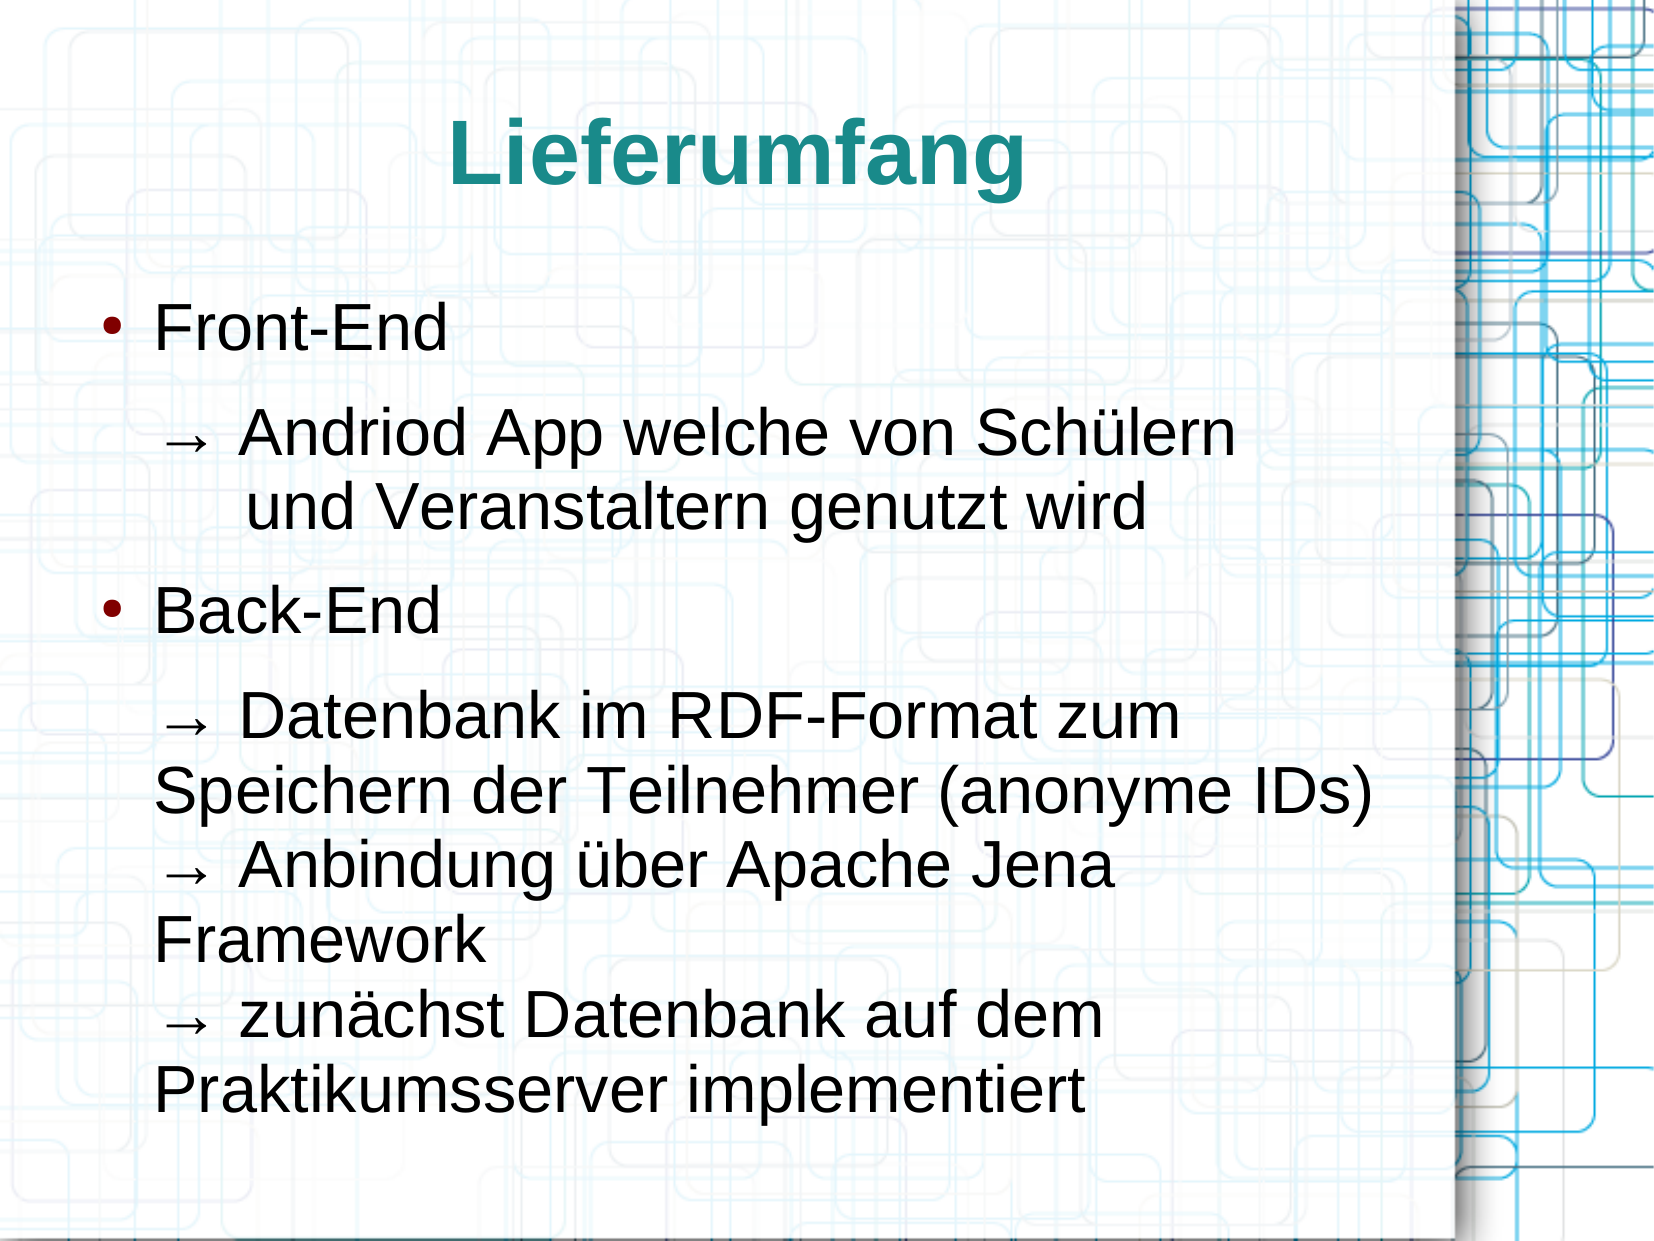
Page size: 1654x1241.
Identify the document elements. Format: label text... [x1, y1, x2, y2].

list Front-End → Andriod App welche von Schülern und Veranstaltern genutzt wird Back-End → Datenbank im RDF-Format zum Speichern der Teilnehmer (anonyme IDs) → Anbindung über Apache Jena Framework → zunächst Datenbank auf dem Praktikumsserver implementiert [82, 290, 1418, 1127]
title Lieferumfang [59, 49, 1418, 257]
picture [0, 0, 1654, 1241]
